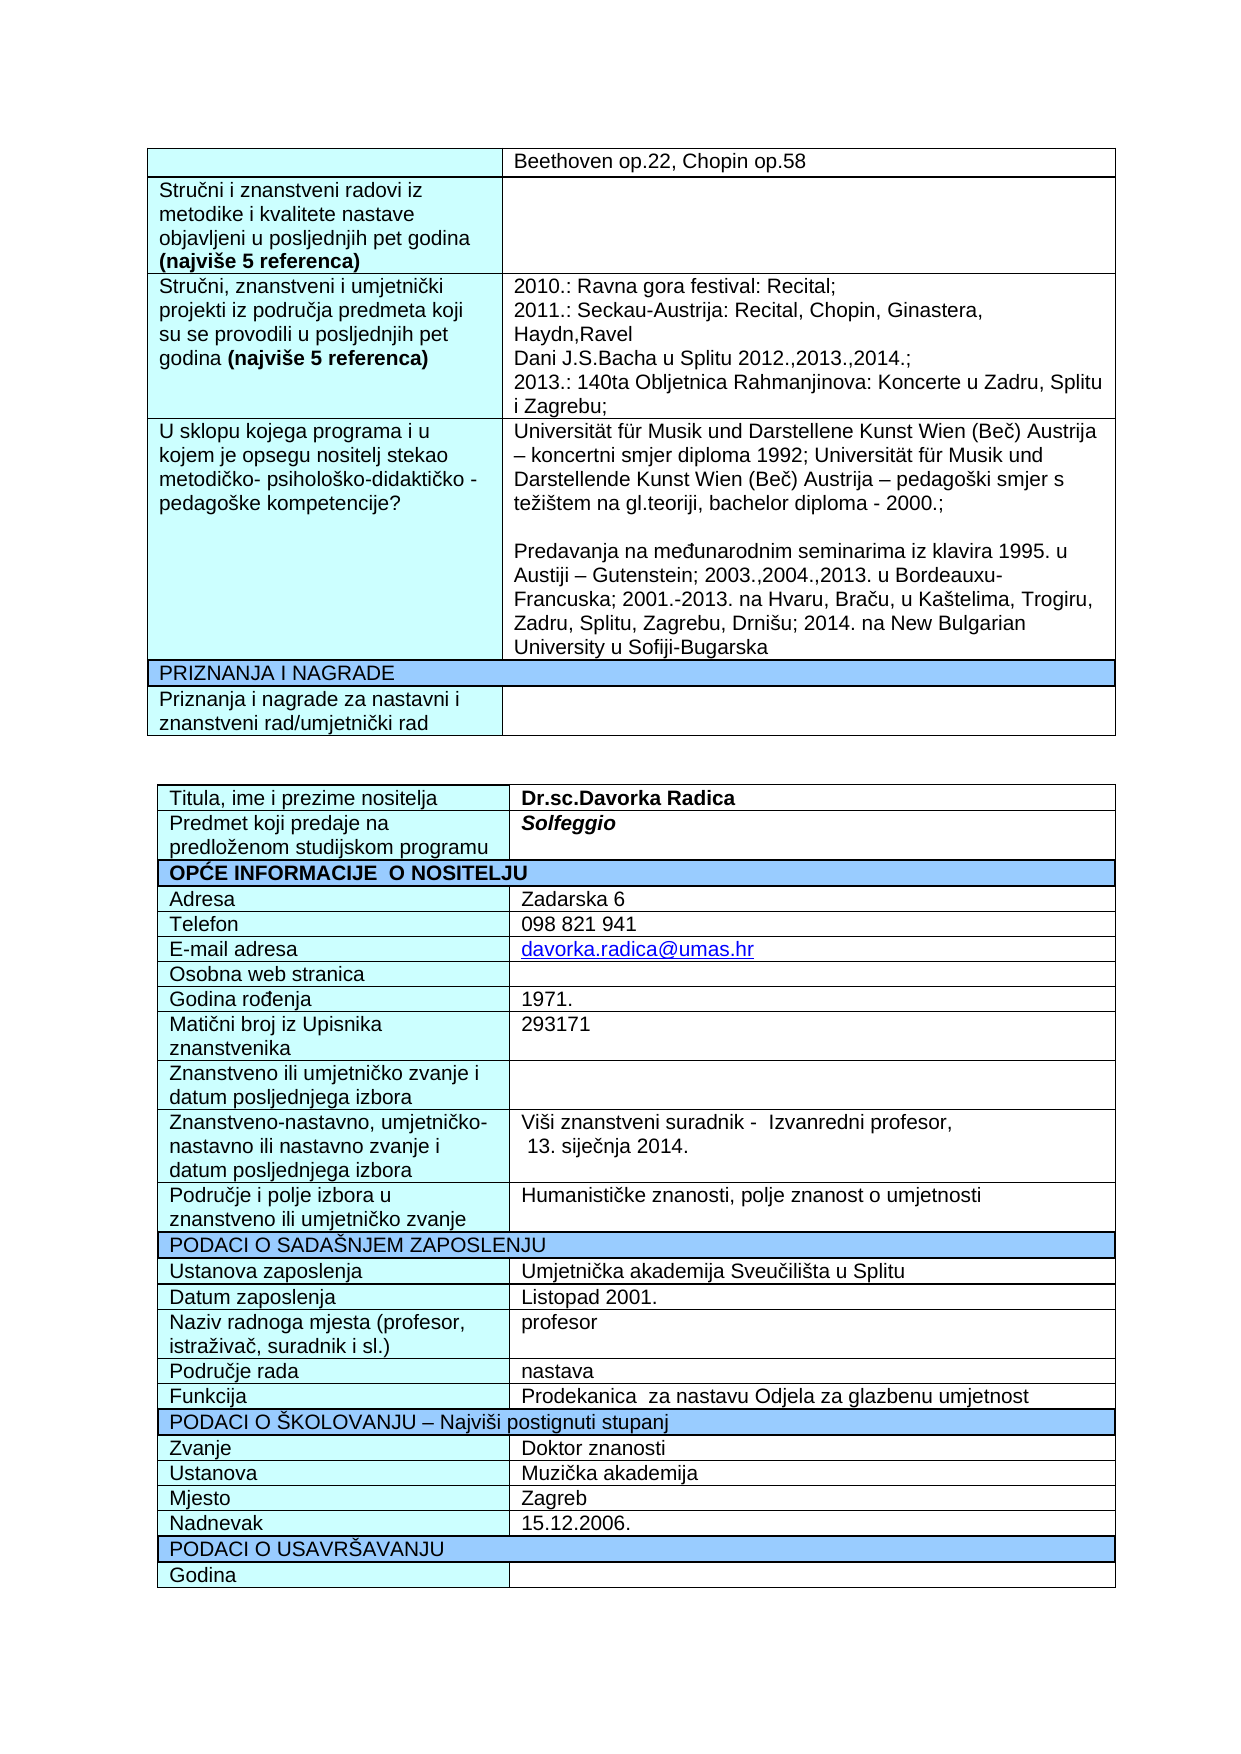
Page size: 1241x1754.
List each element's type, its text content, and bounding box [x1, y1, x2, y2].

table_cell Naziv radnoga mjesta (profesor, istraživač, suradnik i sl.) [158, 1310, 509, 1358]
table_cell Matični broj iz Upisnika znanstvenika [158, 1012, 509, 1060]
table_cell Godina rođenja [158, 987, 509, 1011]
table_cell PODACI O USAVRŠAVANJU [159, 1537, 1114, 1561]
table_cell Adresa [158, 887, 509, 911]
table_cell profesor [510, 1310, 1115, 1358]
table_cell Telefon [158, 912, 509, 936]
table_cell Nadnevak [158, 1511, 509, 1535]
table_cell 098 821 941 [510, 912, 1115, 936]
table_cell E-mail adresa [158, 937, 509, 961]
table_cell [510, 1061, 1115, 1109]
table_cell 293171 [510, 1012, 1115, 1060]
table_cell Područje i polje izbora u znanstveno ili umjetničko zvanje [158, 1183, 509, 1231]
table_cell Listopad 2001. [510, 1285, 1115, 1309]
table_cell Znanstveno-nastavno, umjetničko-nastavno ili nastavno zvanje i datum posljednjega izbora [158, 1110, 509, 1182]
table_cell Zvanje [158, 1436, 509, 1460]
table_cell [510, 962, 1115, 986]
table_cell Beethoven op.22, Chopin op.58 [503, 149, 1115, 176]
table_header Dr.sc.Davorka Radica [510, 785, 1115, 810]
table_cell PODACI O ŠKOLOVANJU – Najviši postignuti stupanj [159, 1410, 1114, 1434]
table_cell [503, 687, 1115, 735]
table_cell 15.12.2006. [510, 1511, 1115, 1535]
table_cell Doktor znanosti [510, 1436, 1115, 1460]
table_cell nastava [510, 1359, 1115, 1383]
table_cell Muzička akademija [510, 1461, 1115, 1485]
table_cell Humanističke znanosti, polje znanost o umjetnosti [510, 1183, 1115, 1231]
table_cell Ustanova zaposlenja [158, 1259, 509, 1283]
table_cell OPĆE INFORMACIJE O NOSITELJU [159, 861, 1114, 885]
table_cell davorka.radica@umas.hr [510, 937, 1115, 961]
table_cell [148, 149, 502, 176]
table_cell Područje rada [158, 1359, 509, 1383]
table_cell Priznanja i nagrade za nastavni i znanstveni rad/umjetnički rad [148, 687, 502, 735]
table_cell Datum zaposlenja [158, 1285, 509, 1309]
table_cell 1971. [510, 987, 1115, 1011]
table_cell Viši znanstveni suradnik - Izvanredni profesor, 13. siječnja 2014. [510, 1110, 1115, 1182]
table_cell 2010.: Ravna gora festival: Recital; 2011.: Seckau-Austrija: Recital, Chopin, Ginastera, Haydn,Ravel Dani J.S.Bacha u Splitu 2012.,2013.,2014.; 2013.: 140ta Obljetnica Rahmanjinova: Koncerte u Zadru, Splitu i Zagrebu; [503, 274, 1115, 418]
table_cell Umjetnička akademija Sveučilišta u Splitu [510, 1259, 1115, 1283]
table_cell Mjesto [158, 1486, 509, 1510]
table_cell Solfeggio [510, 811, 1115, 859]
table_cell Osobna web stranica [158, 962, 509, 986]
table_cell Stručni, znanstveni i umjetnički projekti iz područja predmeta koji su se provodili u posljednjih pet godina (najviše 5 referenca) [148, 274, 502, 418]
table_cell Stručni i znanstveni radovi iz metodike i kvalitete nastave objavljeni u posljednjih pet godina (najviše 5 referenca) [148, 178, 502, 273]
table_cell Universität für Musik und Darstellene Kunst Wien (Beč) Austrija – koncertni smjer diploma 1992; Universität für Musik und Darstellende Kunst Wien (Beč) Austrija – pedagoški smjer s težištem na gl.teoriji, bachelor diploma - 2000.; Predavanja na međunarodnim seminarima iz klavira 1995. u Austiji – Gutenstein; 2003.,2004.,2013. u Bordeauxu-Francuska; 2001.-2013. na Hvaru, Braču, u Kaštelima, Trogiru, Zadru, Splitu, Zagrebu, Drnišu; 2014. na New Bulgarian University u Sofiji-Bugarska [503, 419, 1115, 659]
table_cell Predmet koji predaje na predloženom studijskom programu [158, 811, 509, 859]
table_cell PODACI O SADAŠNJEM ZAPOSLENJU [159, 1233, 1114, 1257]
table_cell Godina [158, 1563, 509, 1587]
table_cell Ustanova [158, 1461, 509, 1485]
table_header Titula, ime i prezime nositelja [158, 786, 509, 810]
table_cell PRIZNANJA I NAGRADE [149, 661, 1114, 685]
table_cell Zadarska 6 [510, 887, 1115, 911]
table_cell Znanstveno ili umjetničko zvanje i datum posljednjega izbora [158, 1061, 509, 1109]
table_cell [503, 178, 1115, 273]
table_cell Funkcija [158, 1384, 509, 1408]
table_cell Zagreb [510, 1486, 1115, 1510]
table_cell Prodekanica za nastavu Odjela za glazbenu umjetnost [510, 1384, 1115, 1408]
table_cell [510, 1563, 1115, 1587]
table_cell U sklopu kojega programa i u kojem je opsegu nositelj stekao metodičko- psihološko-didaktičko -pedagoške kompetencije? [148, 419, 502, 659]
